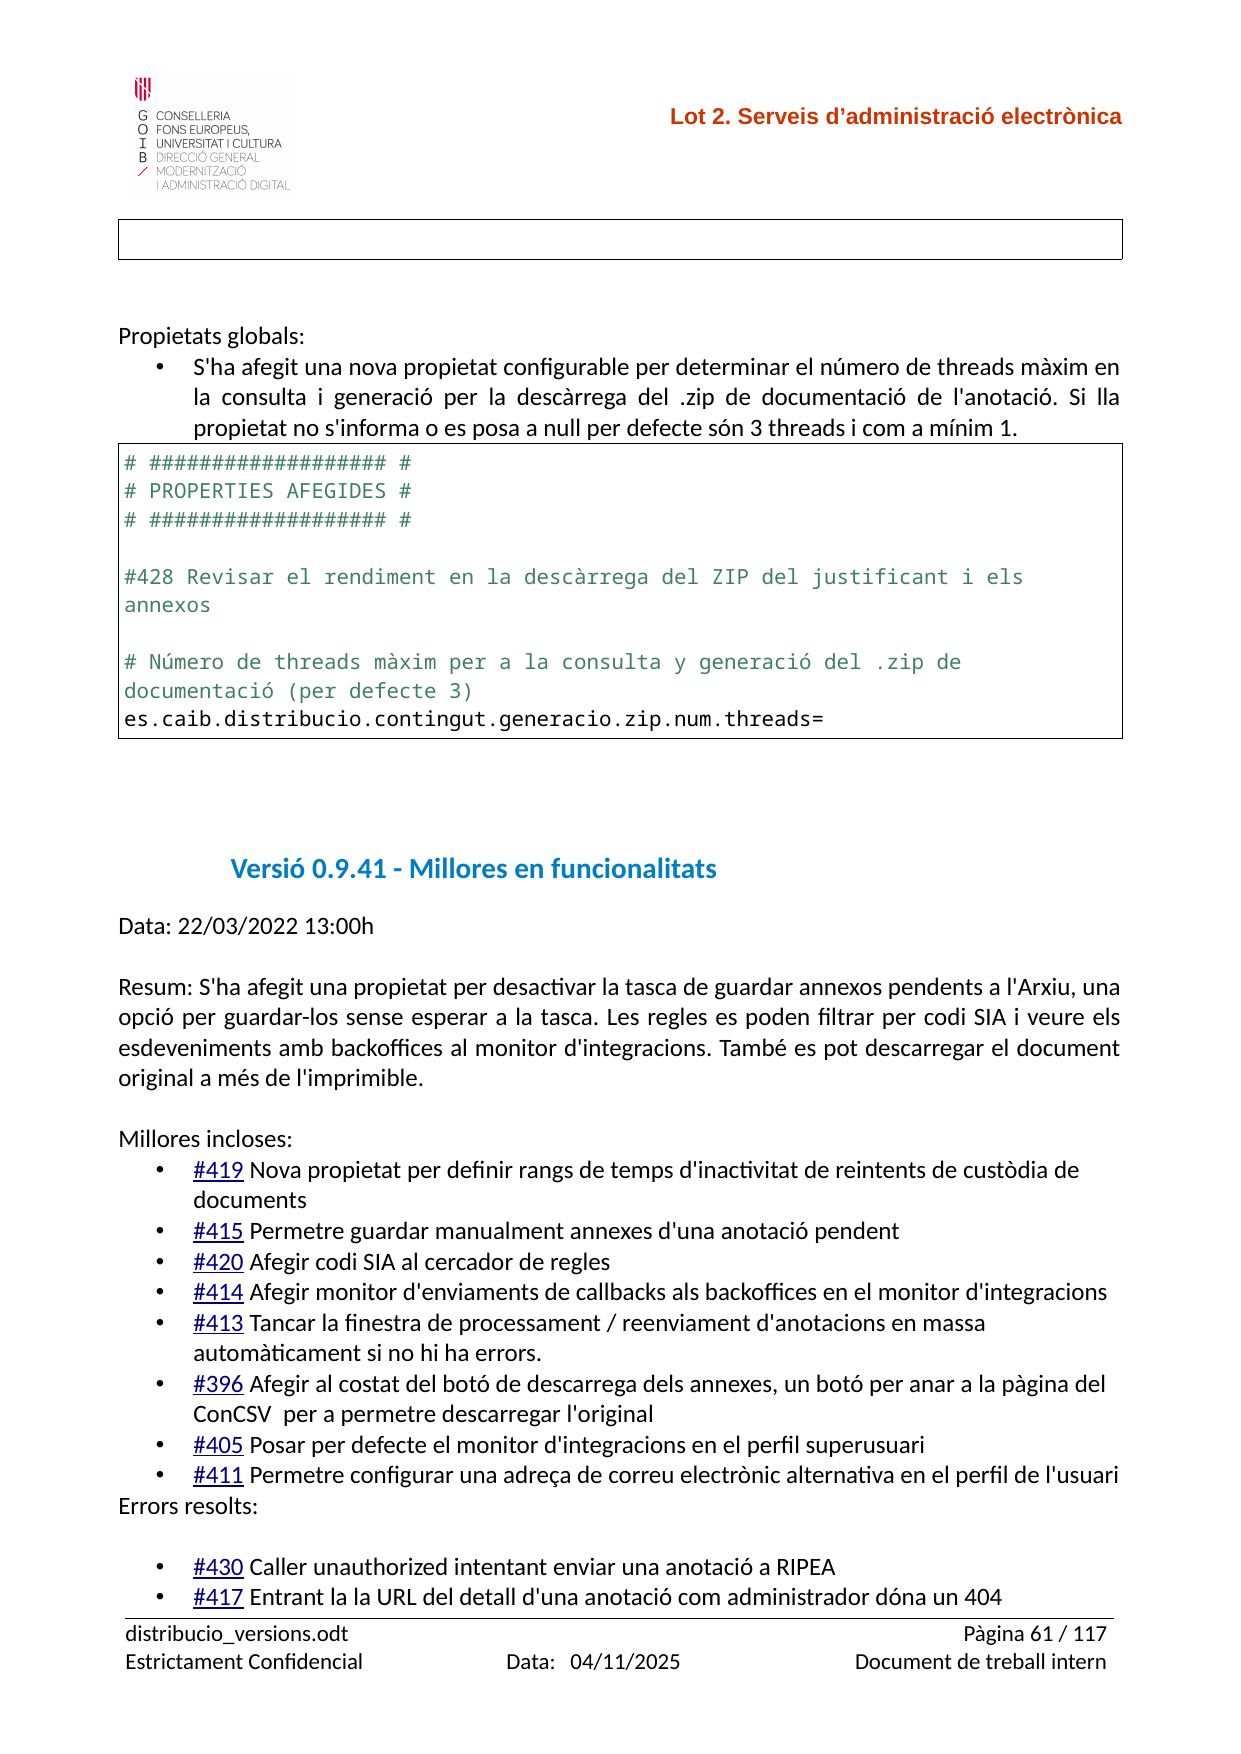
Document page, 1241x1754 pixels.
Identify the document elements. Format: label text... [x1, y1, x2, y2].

text Resum: S'ha afegit una propietat per desactivar la tasca de guardar annexos pendents a l'Arxiu, una opció per guardar-los sense esperar a la tasca. Les regles es poden filtrar per codi SIA i veure els esdeveniments amb backoffices al monitor d'integracions. També es pot descarregar el document original a més de l'imprimible. [118, 971, 1122, 1093]
list #415 Permetre guardar manualment annexes d'una anotació pendent [156, 1215, 1122, 1246]
table_header [119, 220, 1122, 259]
text Errors resolts: [118, 1490, 1122, 1520]
list #413 Tancar la finestra de processament / reenviament d'anotacions en massa automàticament si no hi ha errors. [156, 1307, 1122, 1368]
text Data: 22/03/2022 13:00h [118, 910, 1122, 940]
list #419 Nova propietat per definir rangs de temps d'inactivitat de reintents de custòdia de documents [156, 1154, 1122, 1215]
list #430 Caller unauthorized intentant enviar una anotació a RIPEA [156, 1551, 1122, 1581]
list #411 Permetre configurar una adreça de correu electrònic alternativa en el perfil de l'usuari [156, 1459, 1122, 1490]
text Millores incloses: [118, 1123, 1122, 1154]
list #420 Afegir codi SIA al cercador de regles [156, 1246, 1122, 1276]
list #417 Entrant la la URL del detall d'una anotació com administrador dóna un 404 [156, 1581, 1122, 1612]
list S'ha afegit una nova propietat configurable per determinar el número de threads màxim en la consulta i generació per la descàrrega del .zip de documentació de l'anotació. Si lla propietat no s'informa o es posa a null per defecte són 3 threads i com a mínim 1. [156, 351, 1122, 442]
list #396 Afegir al costat del botó de descarrega dels annexes, un botó per anar a la pàgina del ConCSV per a permetre descarregar l'original [156, 1368, 1122, 1429]
text Propietats globals: [118, 320, 1122, 351]
table_header # ################### # # PROPERTIES AFEGIDES # # ################### # #428 Revisar el rendiment en la descàrrega del ZIP del justificant i els annexos # Número de threads màxim per a la consulta y generació del .zip de documentació (per defecte 3) es.caib.distribucio.contingut.generacio.zip.num.threads= [119, 444, 1122, 738]
subtitle Versió 0.9.41 - Millores en funcionalitats [153, 851, 1122, 886]
list #414 Afegir monitor d'enviaments de callbacks als backoffices en el monitor d'integracions [156, 1276, 1122, 1307]
picture [126, 70, 299, 197]
list #405 Posar per defecte el monitor d'integracions en el perfil superusuari [156, 1429, 1122, 1459]
